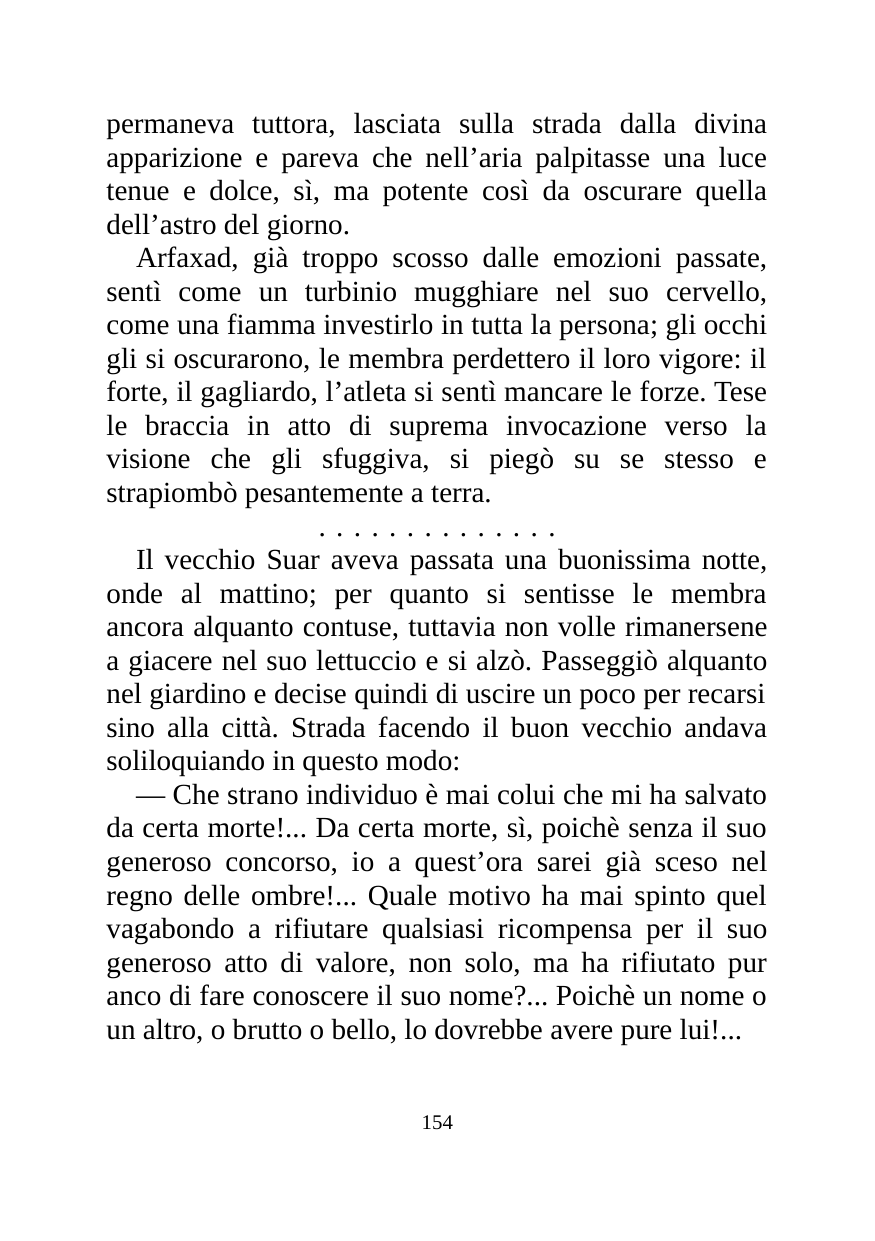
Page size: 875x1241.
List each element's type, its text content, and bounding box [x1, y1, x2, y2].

text — Che strano individuo è mai colui che mi ha salvato da certa morte!... Da certa morte, sì, poichè senza il suo generoso concorso, io a quest’ora sarei già sceso nel regno delle ombre!... Quale motivo ha mai spinto quel vagabondo a rifiutare qualsiasi ricompensa per il suo generoso atto di valore, non solo, ma ha rifiutato pur anco di fare conoscere il suo nome?... Poichè un nome o un altro, o brutto o bello, lo dovrebbe avere pure lui!... [106, 777, 768, 1045]
text sino alla città. Strada facendo il buon vecchio andava soliloquiando in questo modo: [106, 710, 768, 777]
text permaneva tuttora, lasciata sulla strada dalla divina apparizione e pareva che nell’aria palpitasse una luce tenue e dolce, sì, ma potente così da oscurare quella dell’astro del giorno. [106, 106, 768, 240]
text Arfaxad, già troppo scosso dalle emozioni passate, sentì come un turbinio mugghiare nel suo cervello, come una fiamma investirlo in tutta la persona; gli occhi gli si oscurarono, le membra perdettero il loro vigore: il forte, il gagliardo, l’atleta si sentì mancare le forze. Tese le braccia in atto di suprema invocazione verso la visione che gli sfuggiva, si piegò su se stesso e strapiombò pesantemente a terra. [106, 240, 768, 509]
text .............. [106, 509, 768, 542]
text Il vecchio Suar aveva passata una buonissima notte, onde al mattino; per quanto si sentisse le membra ancora alquanto contuse, tuttavia non volle rimanersene a giacere nel suo lettuccio e si alzò. Passeggiò alquanto nel giardino e decise quindi di uscire un poco per recarsi [106, 542, 768, 710]
